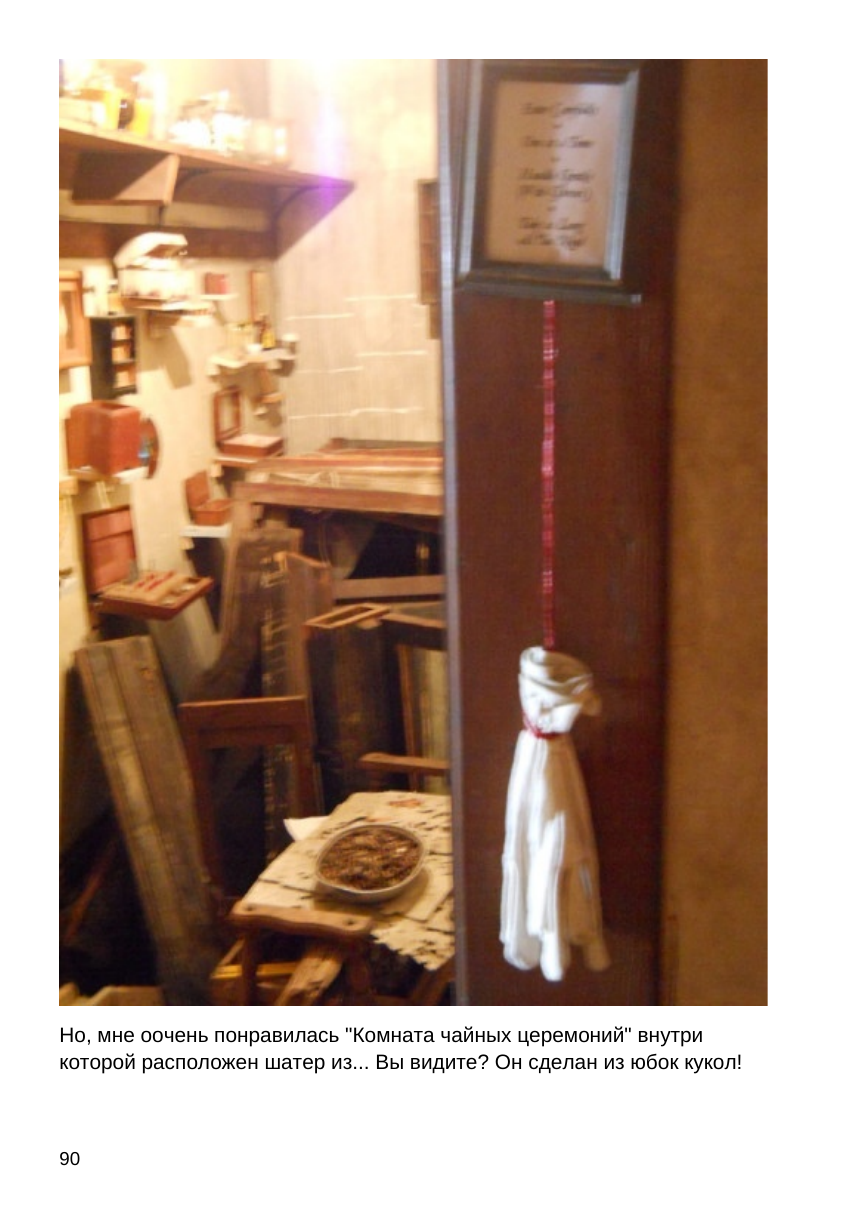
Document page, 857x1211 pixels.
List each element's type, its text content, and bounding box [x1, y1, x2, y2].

text Но, мне оочень понравилась "Комната чайных церемоний" внутри которой расположен шатер из... Вы видите? Он сделан из юбок кукол! [59, 1023, 768, 1074]
picture [59, 59, 768, 1006]
